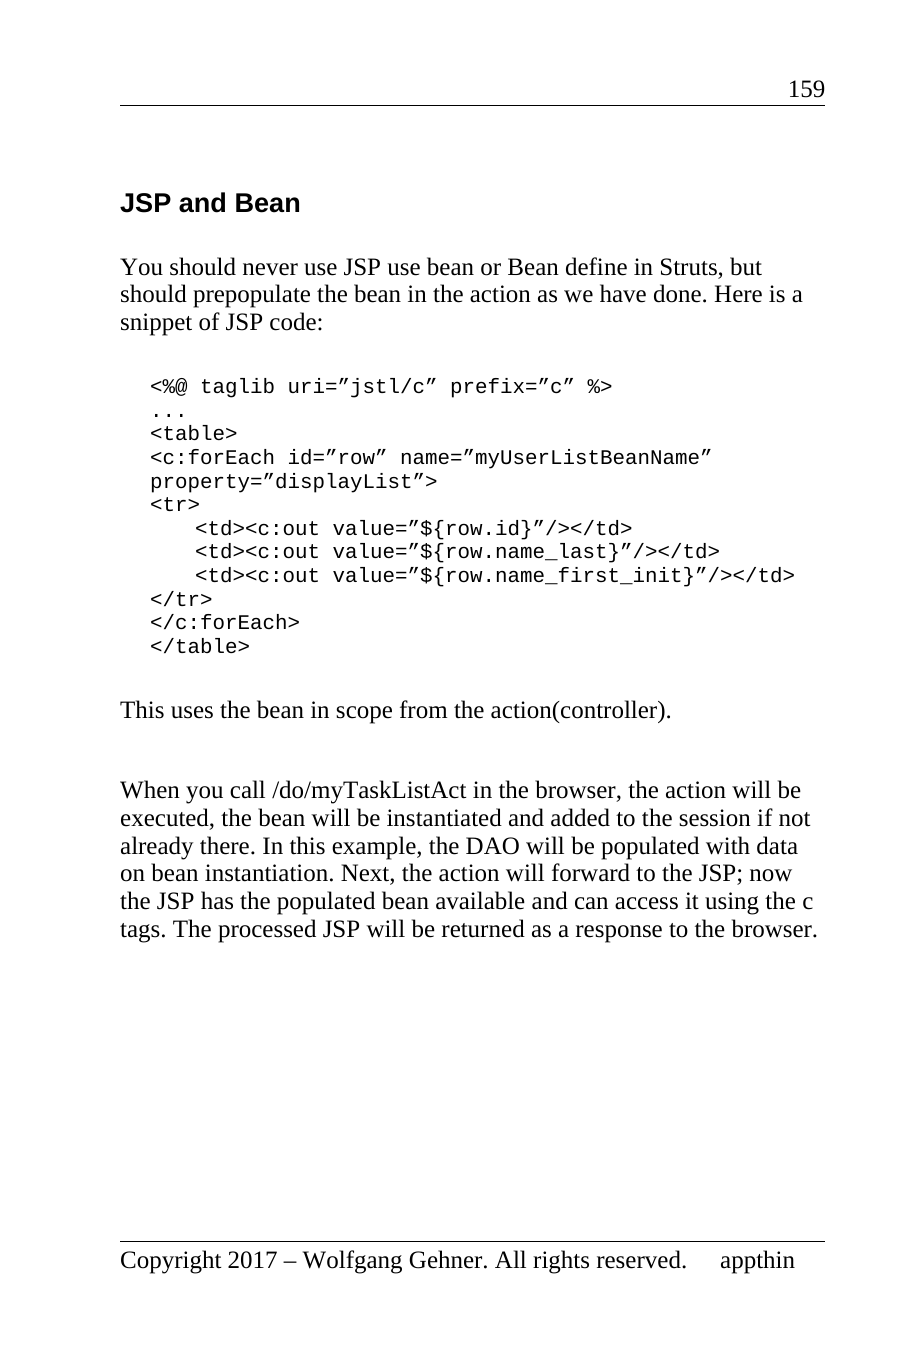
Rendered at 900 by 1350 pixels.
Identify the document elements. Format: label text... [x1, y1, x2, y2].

text <%@ taglib uri=”jstl/c” prefix=”c” %> ... <table> <c:forEach id=”row” name=”myUserListBeanName” property=”displayList”> <tr> <td><c:out value=”${row.id}”/></td> <td><c:out value=”${row.name_last}”/></td> <td><c:out value=”${row.name_first_init}”/></td> </tr> </c:forEach> </table> [150, 376, 825, 683]
subtitle JSP and Bean [120, 188, 825, 219]
text You should never use JSP use bean or Bean define in Struts, but should prepopulate the bean in the action as we have done. Here is a snippet of JSP code: [120, 253, 825, 336]
text When you call /do/myTaskListAct in the browser, the action will be executed, the bean will be instantiated and added to the session if not already there. In this example, the DAO will be populated with data on bean instantiation. Next, the action will forward to the JSP; now the JSP has the populated bean available and can access it using the c tags. The processed JSP will be returned as a response to the browser. [120, 776, 825, 943]
text This uses the bean in scope from the action(controller). [120, 696, 825, 724]
